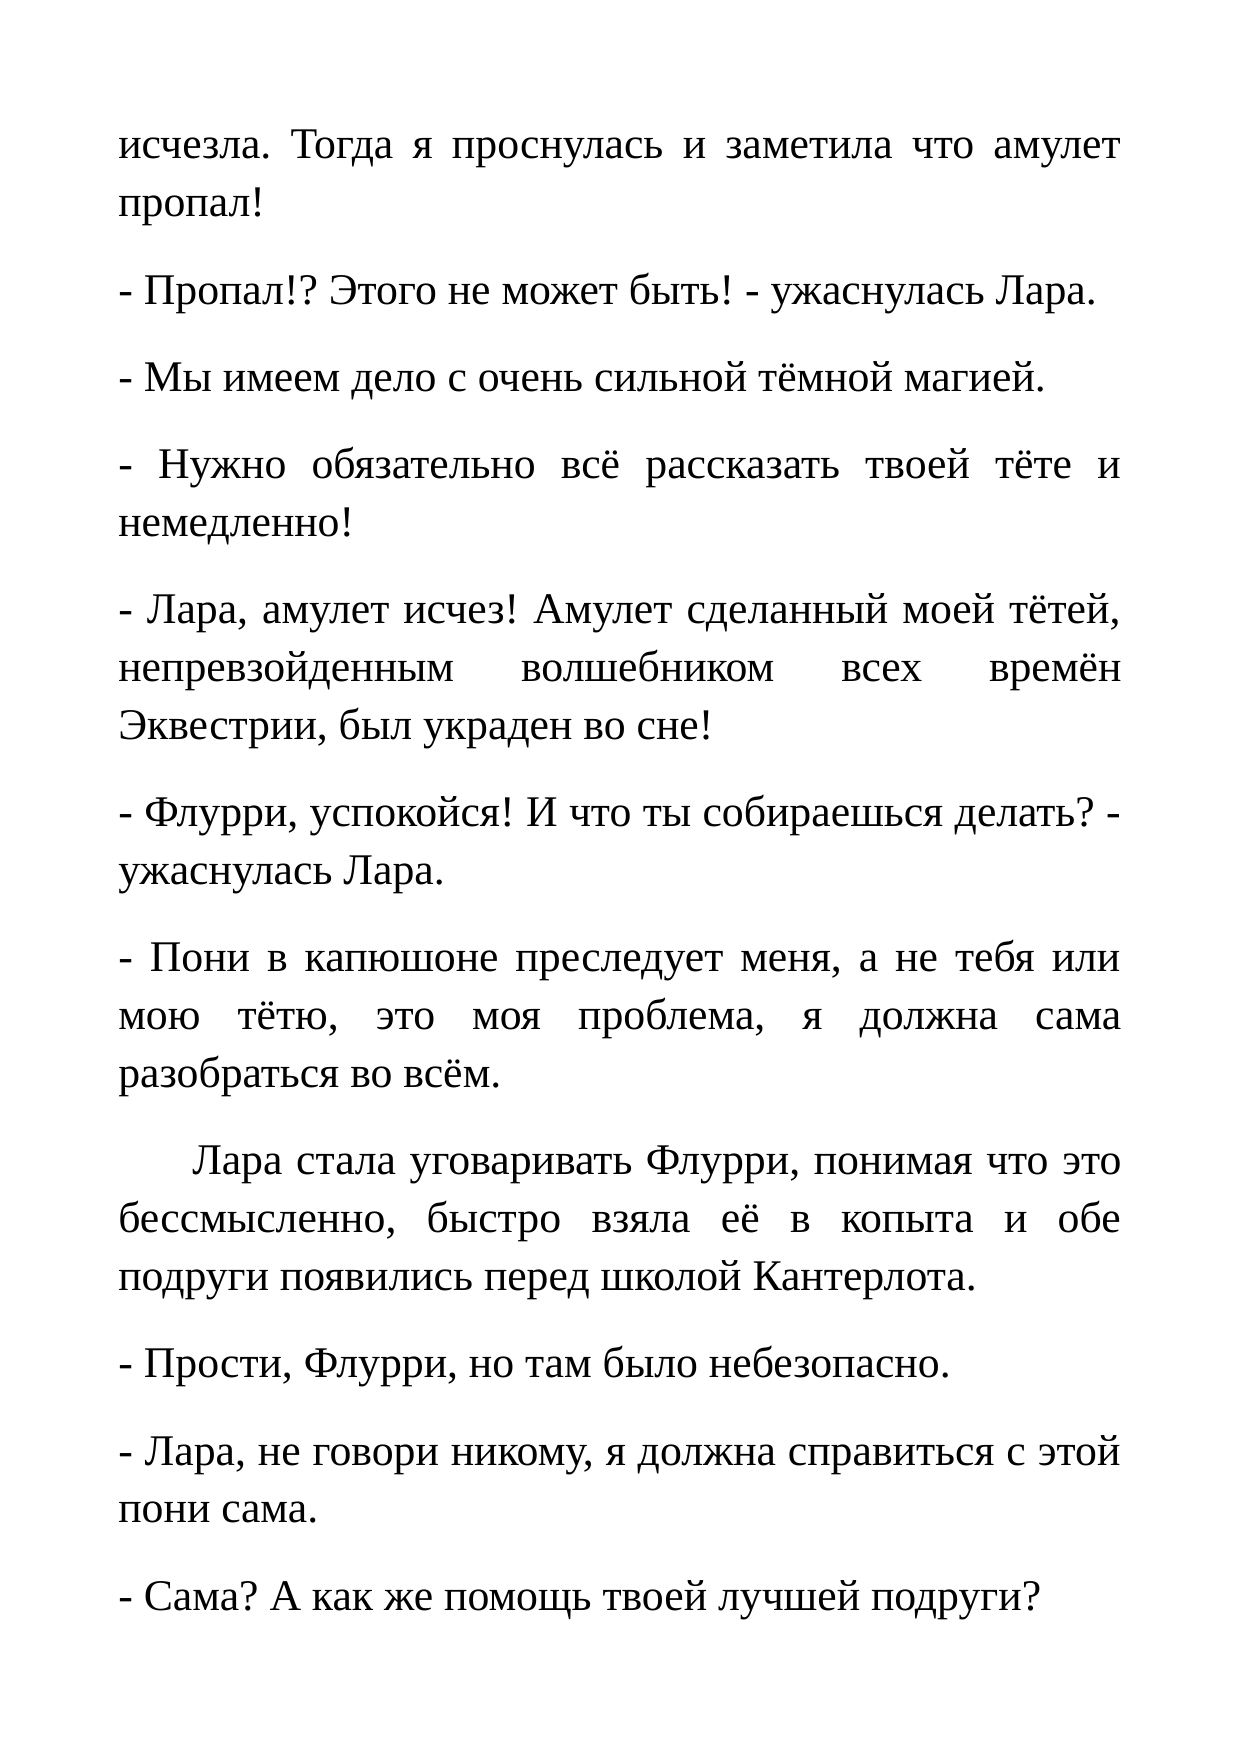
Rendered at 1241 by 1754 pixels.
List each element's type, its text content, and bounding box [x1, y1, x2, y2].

text исчезла. Тогда я проснулась и заметила что амулет пропал! [118, 118, 1122, 226]
text - Прости, Флурри, но там было небезопасно. [118, 1337, 1122, 1387]
text - Нужно обязательно всё рассказать твоей тёте и немедленно! [118, 438, 1122, 546]
text - Флурри, успокойся! И что ты собираешься делать? - ужаснулась Лара. [118, 786, 1122, 894]
text - Пони в капюшоне преследует меня, а не тебя или мою тётю, это моя проблема, я должна сама разобраться во всём. [118, 931, 1122, 1097]
text - Лара, не говори никому, я должна справиться с этой пони сама. [118, 1424, 1122, 1532]
text Лара стала уговаривать Флурри, понимая что это бессмысленно, быстро взяла её в копыта и обе подруги появились перед школой Кантерлота. [118, 1134, 1122, 1300]
text - Сама? А как же помощь твоей лучшей подруги? [118, 1569, 1122, 1619]
text - Мы имеем дело с очень сильной тёмной магией. [118, 351, 1122, 401]
text - Лара, амулет исчез! Амулет сделанный моей тётей, непревзойденным волшебником всех времён Эквестрии, был украден во сне! [118, 583, 1122, 749]
text - Пропал!? Этого не может быть! - ужаснулась Лара. [118, 263, 1122, 313]
